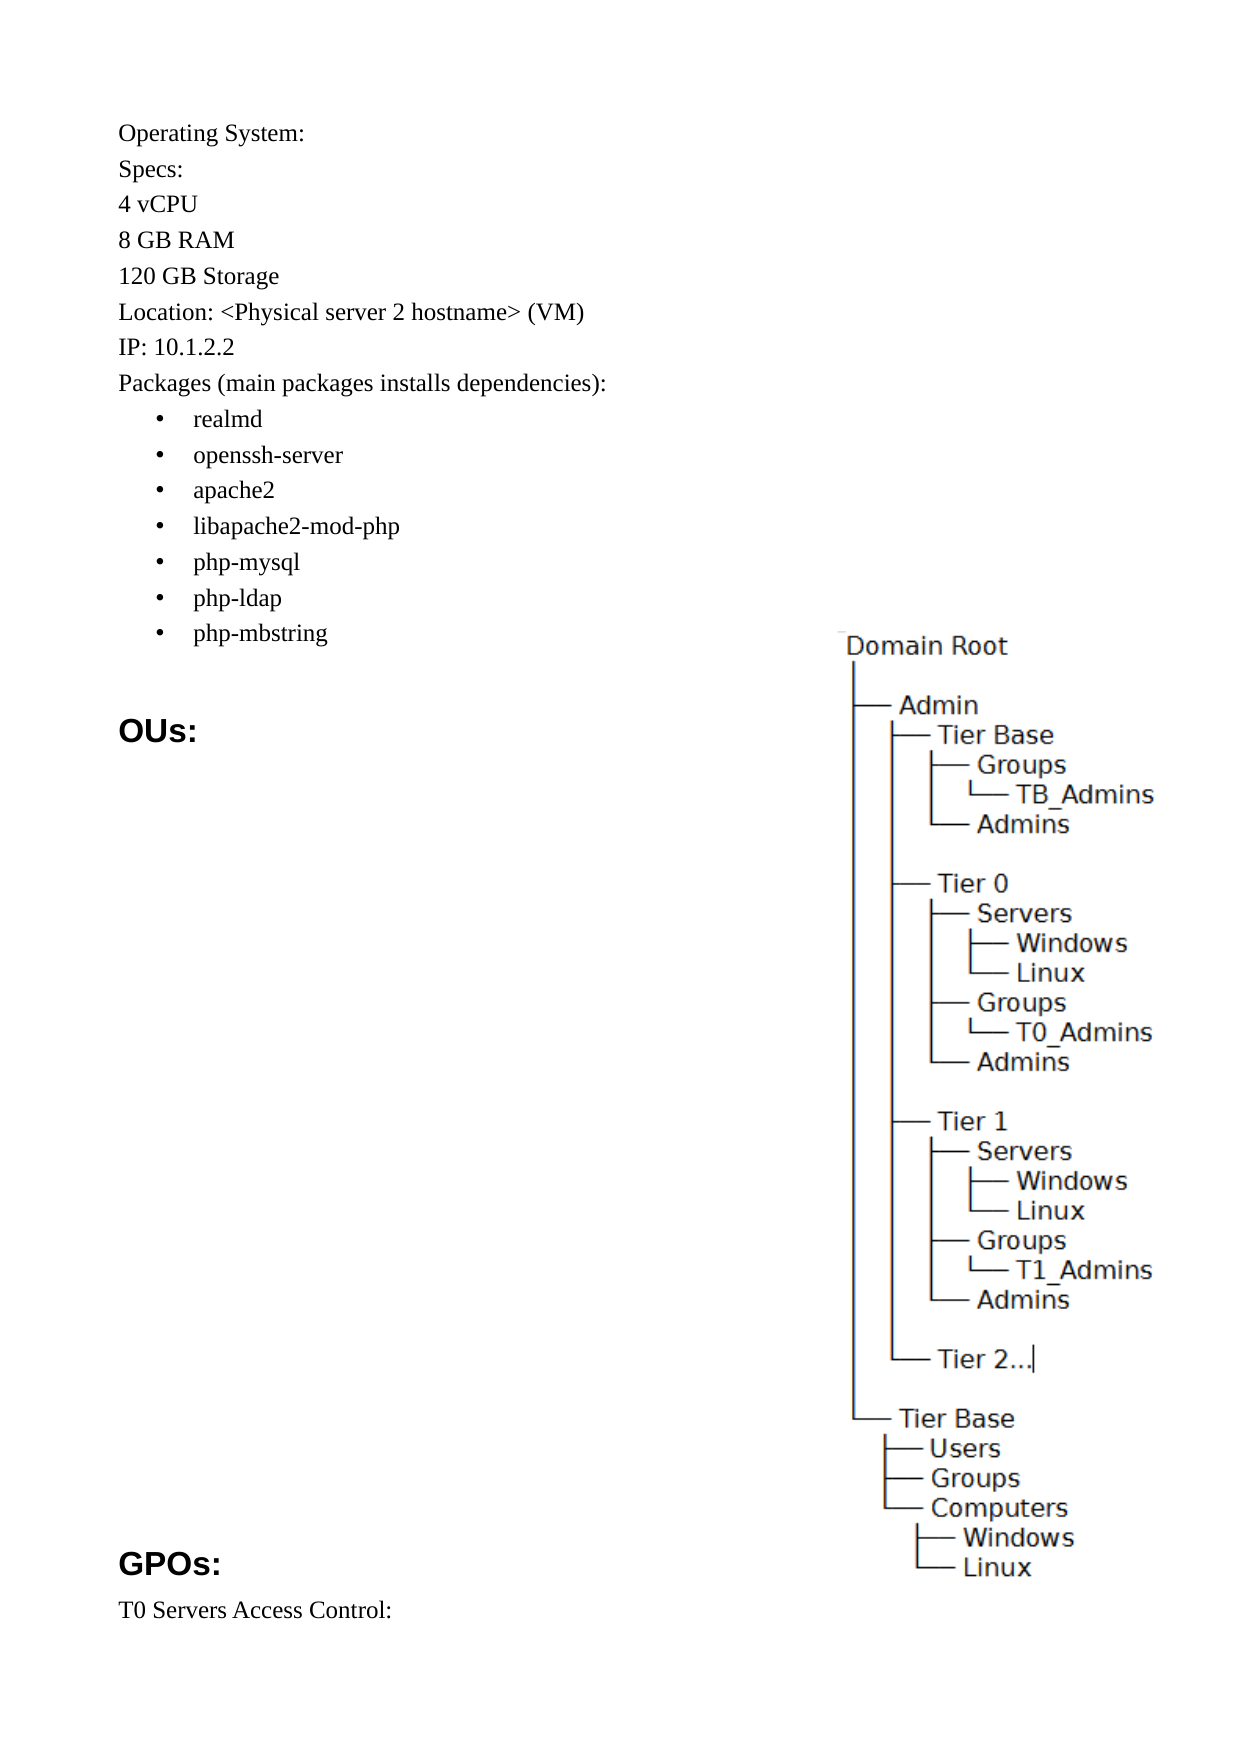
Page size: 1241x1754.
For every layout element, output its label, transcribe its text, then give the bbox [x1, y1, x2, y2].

list libapache2-mod-php [156, 511, 1122, 540]
text 4 vCPU [118, 189, 1122, 218]
list apache2 [156, 475, 1122, 504]
list php-mbstring [156, 618, 1122, 647]
text Operating System: [118, 118, 1122, 147]
text Packages (main packages installs dependencies): [118, 368, 1122, 397]
text T0 Servers Access Control: [118, 1595, 1122, 1624]
list php-ldap [156, 583, 1122, 611]
list php-mysql [156, 547, 1122, 576]
subtitle GPOs: [118, 1544, 837, 1582]
text Location: <Physical server 2 hostname> (VM) [118, 297, 1122, 326]
subtitle OUs: [118, 711, 837, 749]
text Specs: [118, 154, 1122, 183]
picture [837, 631, 1177, 1600]
list openssh-server [156, 440, 1122, 468]
text IP: 10.1.2.2 [118, 332, 1122, 361]
text 8 GB RAM [118, 225, 1122, 254]
text 120 GB Storage [118, 261, 1122, 290]
list realmd [156, 404, 1122, 433]
